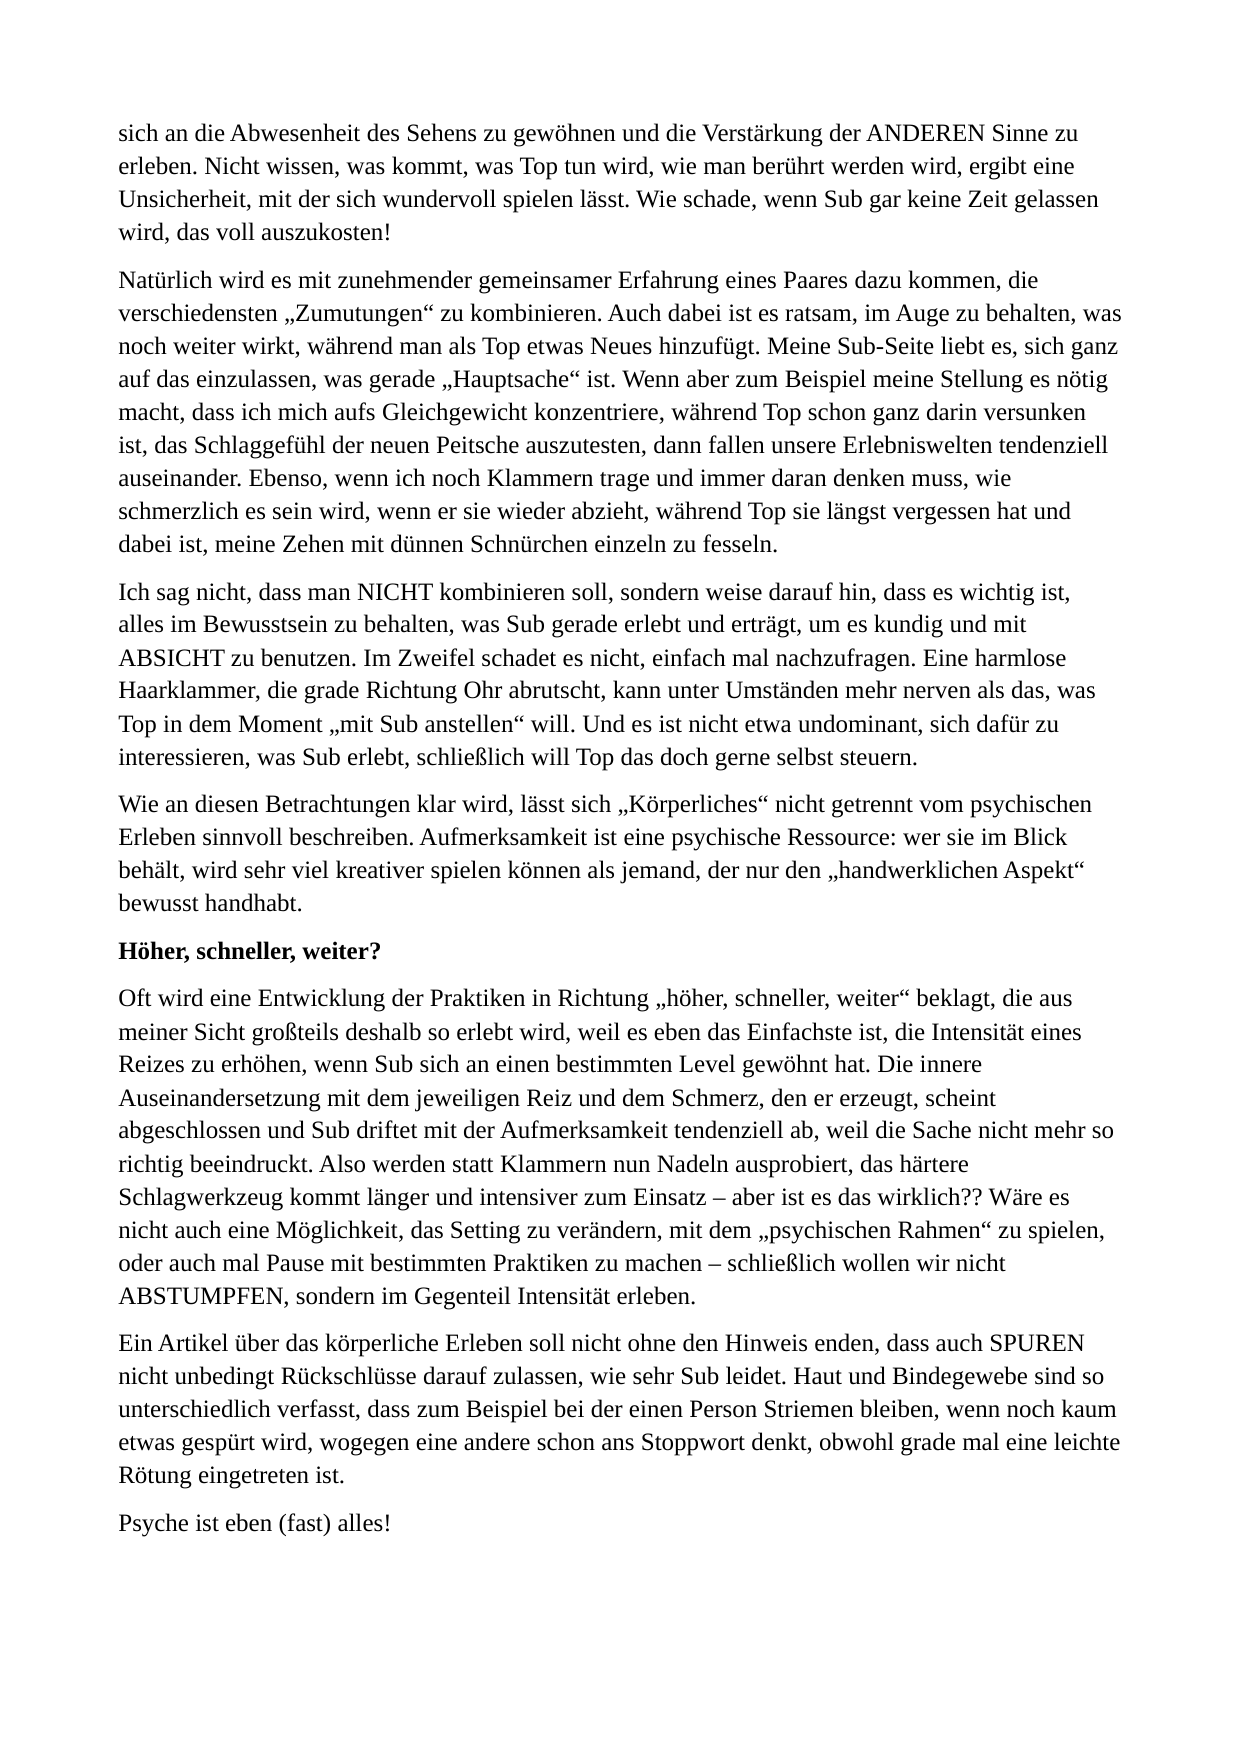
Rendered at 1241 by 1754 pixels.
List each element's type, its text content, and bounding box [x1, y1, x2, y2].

text Ein Artikel über das körperliche Erleben soll nicht ohne den Hinweis enden, dass auch SPUREN nicht unbedingt Rückschlüsse darauf zulassen, wie sehr Sub leidet. Haut und Bindegewebe sind so unterschiedlich verfasst, dass zum Beispiel bei der einen Person Striemen bleiben, wenn noch kaum etwas gespürt wird, wogegen eine andere schon ans Stoppwort denkt, obwohl grade mal eine leichte Rötung eingetreten ist. [118, 1328, 1122, 1489]
text Psyche ist eben (fast) alles! [118, 1508, 1122, 1537]
text Natürlich wird es mit zunehmender gemeinsamer Erfahrung eines Paares dazu kommen, die verschiedensten „Zumutungen“ zu kombinieren. Auch dabei ist es ratsam, im Auge zu behalten, was noch weiter wirkt, während man als Top etwas Neues hinzufügt. Meine Sub-Seite liebt es, sich ganz auf das einzulassen, was gerade „Hauptsache“ ist. Wenn aber zum Beispiel meine Stellung es nötig macht, dass ich mich aufs Gleichgewicht konzentriere, während Top schon ganz darin versunken ist, das Schlaggefühl der neuen Peitsche auszutesten, dann fallen unsere Erlebniswelten tendenziell auseinander. Ebenso, wenn ich noch Klammern trage und immer daran denken muss, wie schmerzlich es sein wird, wenn er sie wieder abzieht, während Top sie längst vergessen hat und dabei ist, meine Zehen mit dünnen Schnürchen einzeln zu fesseln. [118, 265, 1122, 558]
text Wie an diesen Betrachtungen klar wird, lässt sich „Körperliches“ nicht getrennt vom psychischen Erleben sinnvoll beschreiben. Aufmerksamkeit ist eine psychische Ressource: wer sie im Blick behält, wird sehr viel kreativer spielen können als jemand, der nur den „handwerklichen Aspekt“ bewusst handhabt. [118, 789, 1122, 917]
text Höher, schneller, weiter? [118, 936, 1122, 965]
text sich an die Abwesenheit des Sehens zu gewöhnen und die Verstärkung der ANDEREN Sinne zu erleben. Nicht wissen, was kommt, was Top tun wird, wie man berührt werden wird, ergibt eine Unsicherheit, mit der sich wundervoll spielen lässt. Wie schade, wenn Sub gar keine Zeit gelassen wird, das voll auszukosten! [118, 118, 1122, 246]
text Oft wird eine Entwicklung der Praktiken in Richtung „höher, schneller, weiter“ beklagt, die aus meiner Sicht großteils deshalb so erlebt wird, weil es eben das Einfachste ist, die Intensität eines Reizes zu erhöhen, wenn Sub sich an einen bestimmten Level gewöhnt hat. Die innere Auseinandersetzung mit dem jeweiligen Reiz und dem Schmerz, den er erzeugt, scheint abgeschlossen und Sub driftet mit der Aufmerksamkeit tendenziell ab, weil die Sache nicht mehr so richtig beeindruckt. Also werden statt Klammern nun Nadeln ausprobiert, das härtere Schlagwerkzeug kommt länger und intensiver zum Einsatz – aber ist es das wirklich?? Wäre es nicht auch eine Möglichkeit, das Setting zu verändern, mit dem „psychischen Rahmen“ zu spielen, oder auch mal Pause mit bestimmten Praktiken zu machen – schließlich wollen wir nicht ABSTUMPFEN, sondern im Gegenteil Intensität erleben. [118, 983, 1122, 1309]
text Ich sag nicht, dass man NICHT kombinieren soll, sondern weise darauf hin, dass es wichtig ist, alles im Bewusstsein zu behalten, was Sub gerade erlebt und erträgt, um es kundig und mit ABSICHT zu benutzen. Im Zweifel schadet es nicht, einfach mal nachzufragen. Eine harmlose Haarklammer, die grade Richtung Ohr abrutscht, kann unter Umständen mehr nerven als das, was Top in dem Moment „mit Sub anstellen“ will. Und es ist nicht etwa undominant, sich dafür zu interessieren, was Sub erlebt, schließlich will Top das doch gerne selbst steuern. [118, 577, 1122, 770]
